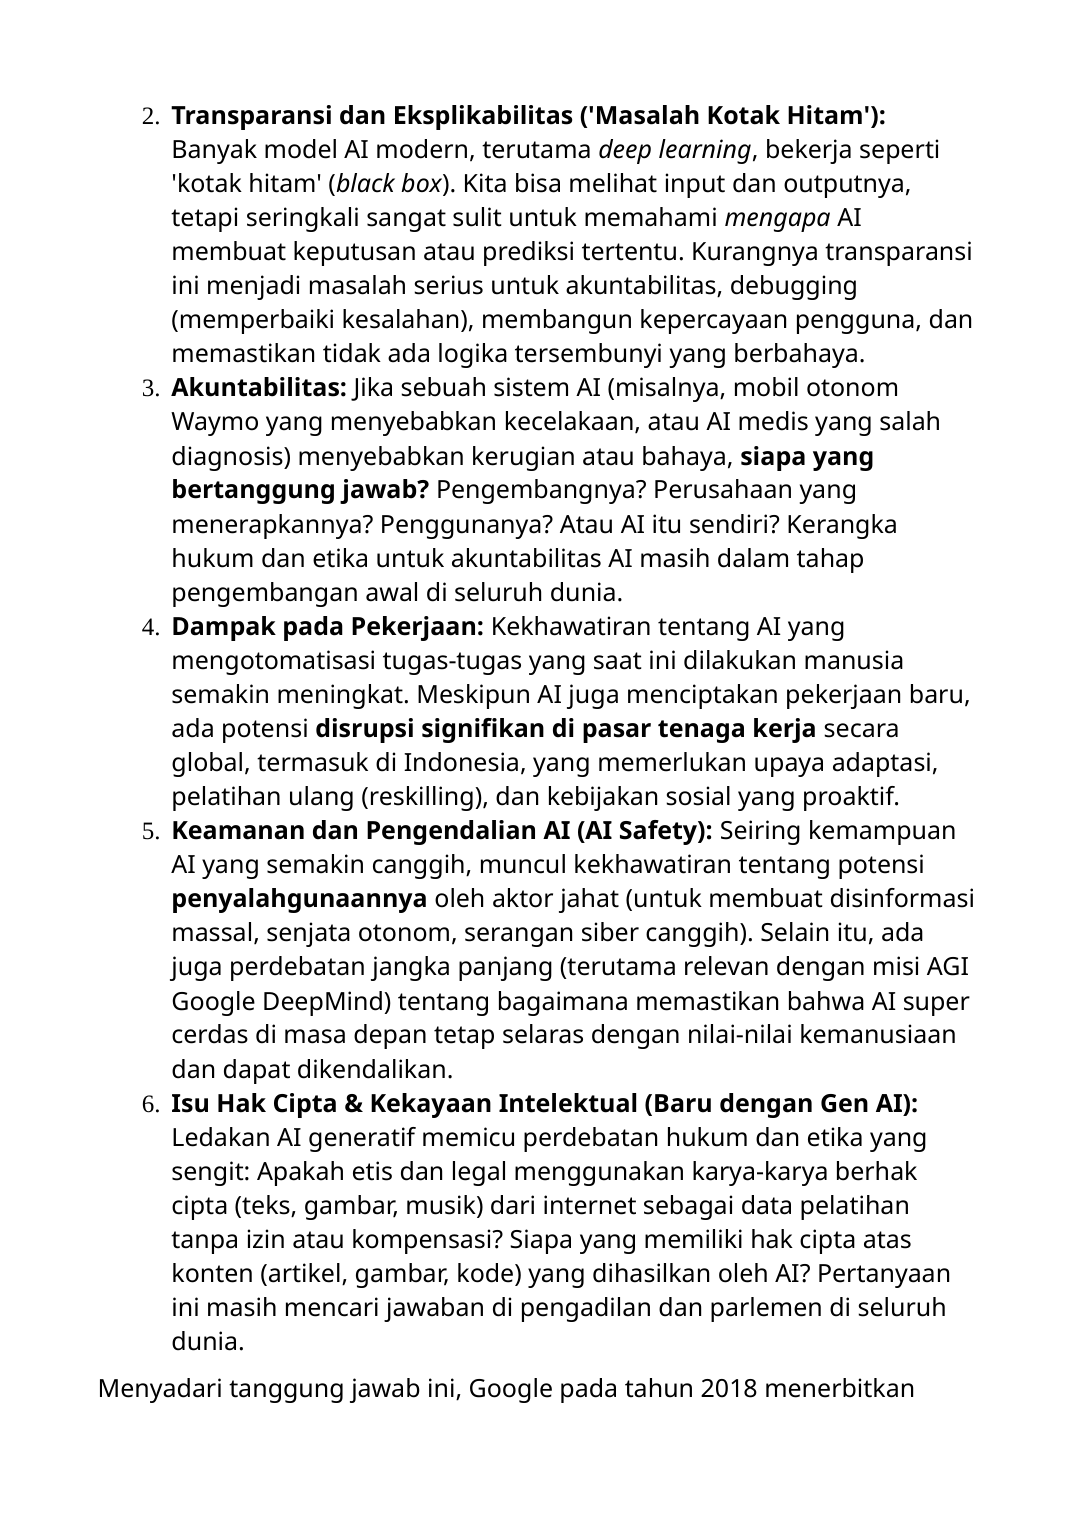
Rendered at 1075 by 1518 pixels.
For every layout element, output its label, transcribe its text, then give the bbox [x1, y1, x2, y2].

list Akuntabilitas: Jika sebuah sistem AI (misalnya, mobil otonom Waymo yang menyebabkan kecelakaan, atau AI medis yang salah diagnosis) menyebabkan kerugian atau bahaya, siapa yang bertanggung jawab? Pengembangnya? Perusahaan yang menerapkannya? Penggunanya? Atau AI itu sendiri? Kerangka hukum dan etika untuk akuntabilitas AI masih dalam tahap pengembangan awal di seluruh dunia. [142, 370, 977, 608]
list Isu Hak Cipta & Kekayaan Intelektual (Baru dengan Gen AI): Ledakan AI generatif memicu perdebatan hukum dan etika yang sengit: Apakah etis dan legal menggunakan karya-karya berhak cipta (teks, gambar, musik) dari internet sebagai data pelatihan tanpa izin atau kompensasi? Siapa yang memiliki hak cipta atas konten (artikel, gambar, kode) yang dihasilkan oleh AI? Pertanyaan ini masih mencari jawaban di pengadilan dan parlemen di seluruh dunia. [142, 1085, 977, 1358]
list Keamanan dan Pengendalian AI (AI Safety): Seiring kemampuan AI yang semakin canggih, muncul kekhawatiran tentang potensi penyalahgunaannya oleh aktor jahat (untuk membuat disinformasi massal, senjata otonom, serangan siber canggih). Selain itu, ada juga perdebatan jangka panjang (terutama relevan dengan misi AGI Google DeepMind) tentang bagaimana memastikan bahwa AI super cerdas di masa depan tetap selaras dengan nilai-nilai kemanusiaan dan dapat dikendalikan. [142, 813, 977, 1085]
list Transparansi dan Eksplikabilitas ('Masalah Kotak Hitam'): Banyak model AI modern, terutama deep learning, bekerja seperti 'kotak hitam' (black box). Kita bisa melihat input dan outputnya, tetapi seringkali sangat sulit untuk memahami mengapa AI membuat keputusan atau prediksi tertentu. Kurangnya transparansi ini menjadi masalah serius untuk akuntabilitas, debugging (memperbaiki kesalahan), membangun kepercayaan pengguna, dan memastikan tidak ada logika tersembunyi yang berbahaya. [142, 97, 977, 370]
text Menyadari tanggung jawab ini, Google pada tahun 2018 menerbitkan [97, 1370, 977, 1404]
list Dampak pada Pekerjaan: Kekhawatiran tentang AI yang mengotomatisasi tugas-tugas yang saat ini dilakukan manusia semakin meningkat. Meskipun AI juga menciptakan pekerjaan baru, ada potensi disrupsi signifikan di pasar tenaga kerja secara global, termasuk di Indonesia, yang memerlukan upaya adaptasi, pelatihan ulang (reskilling), dan kebijakan sosial yang proaktif. [142, 608, 977, 813]
